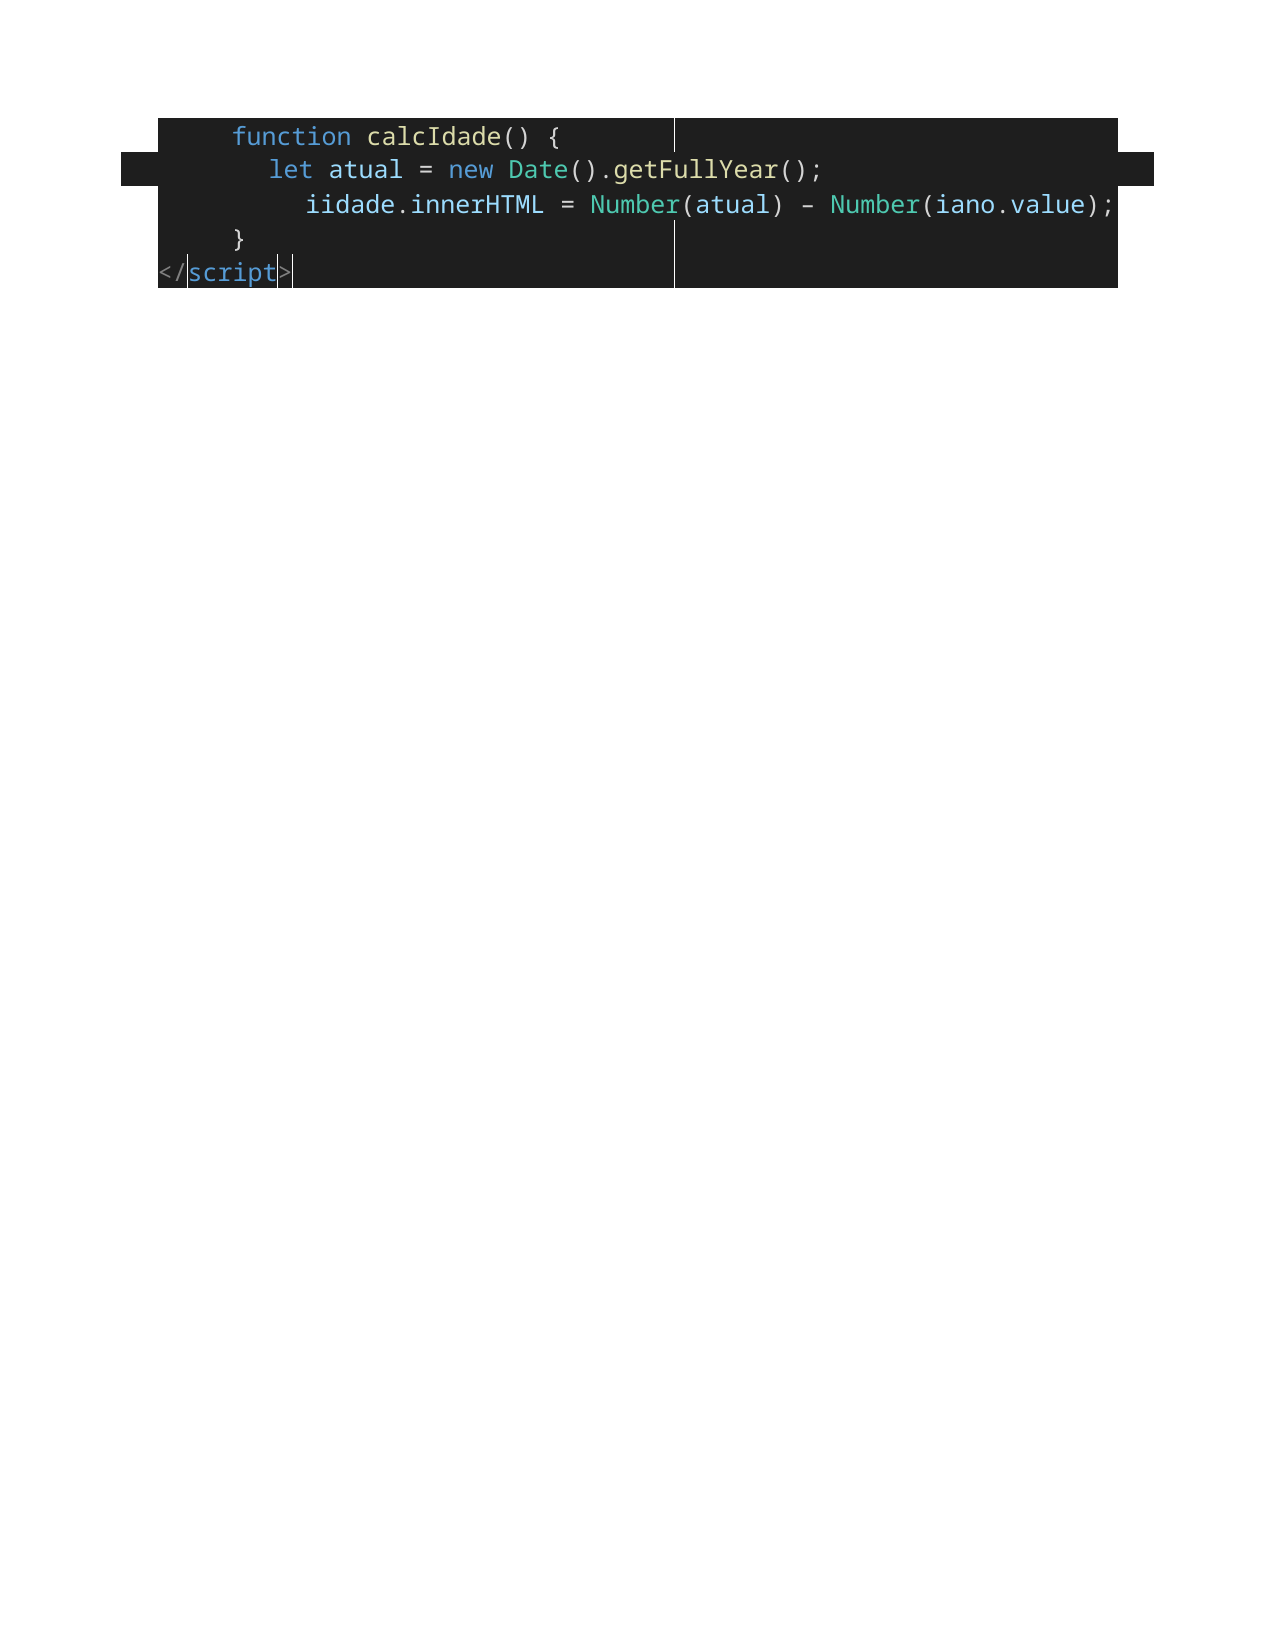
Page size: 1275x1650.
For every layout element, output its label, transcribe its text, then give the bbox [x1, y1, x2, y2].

text </script> [118, 254, 1157, 288]
text } [118, 220, 1157, 254]
text iidade.innerHTML = Number(atual) – Number(iano.value); [118, 186, 1157, 220]
text let atual = new Date().getFullYear(); [118, 152, 1157, 186]
text function calcIdade() { [118, 118, 1157, 152]
